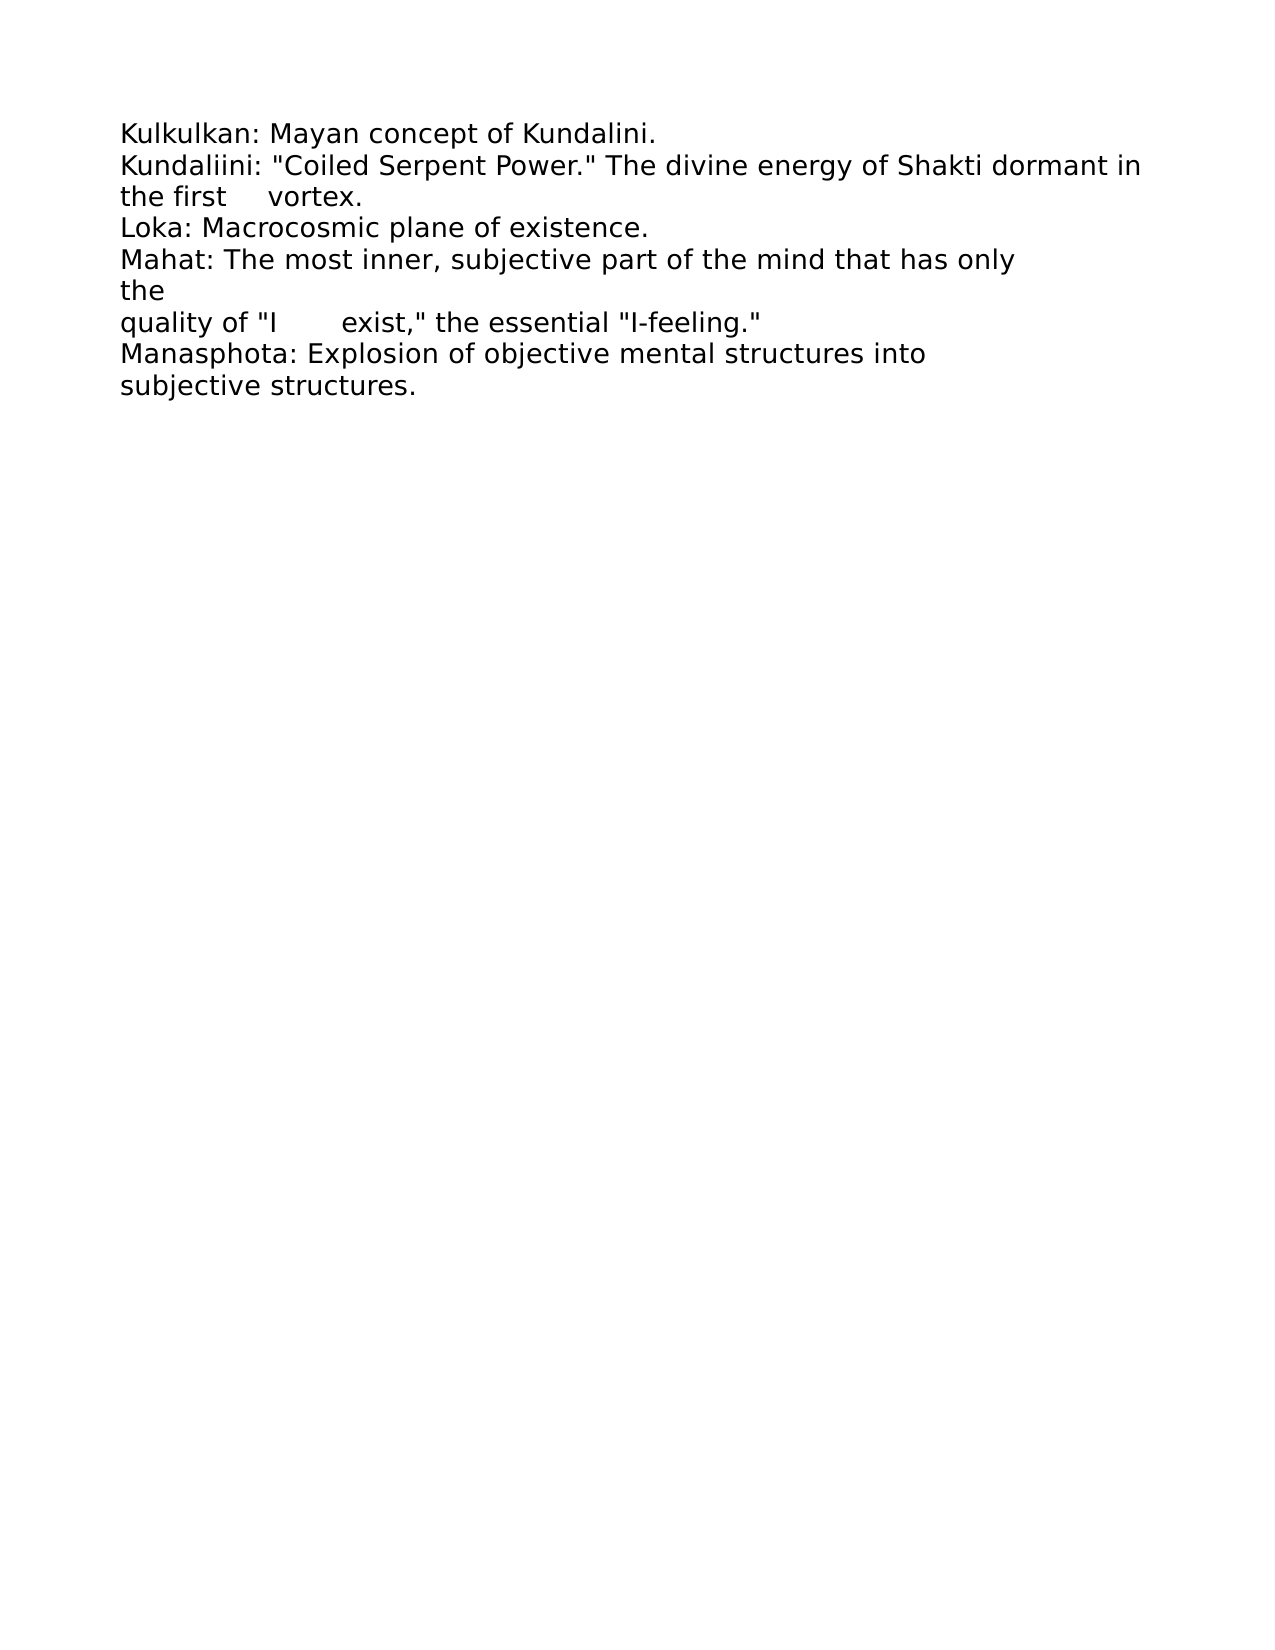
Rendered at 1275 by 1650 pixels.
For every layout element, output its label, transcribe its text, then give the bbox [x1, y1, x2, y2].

text quality of "I exist," the essential "I-feeling." [120, 307, 809, 339]
text Manasphota: Explosion of objective mental structures into subjective structures. [120, 339, 1075, 402]
text Mahat: The most inner, subjective part of the mind that has only the [120, 244, 1069, 307]
text Kulkulkan: Mayan concept of Kundalini. [120, 118, 712, 149]
text Kundaliini: "Coiled Serpent Power." The divine energy of Shakti dormant in [120, 149, 1149, 181]
text Loka: Macrocosmic plane of existence. [120, 213, 705, 244]
text the first vortex. [120, 181, 448, 213]
